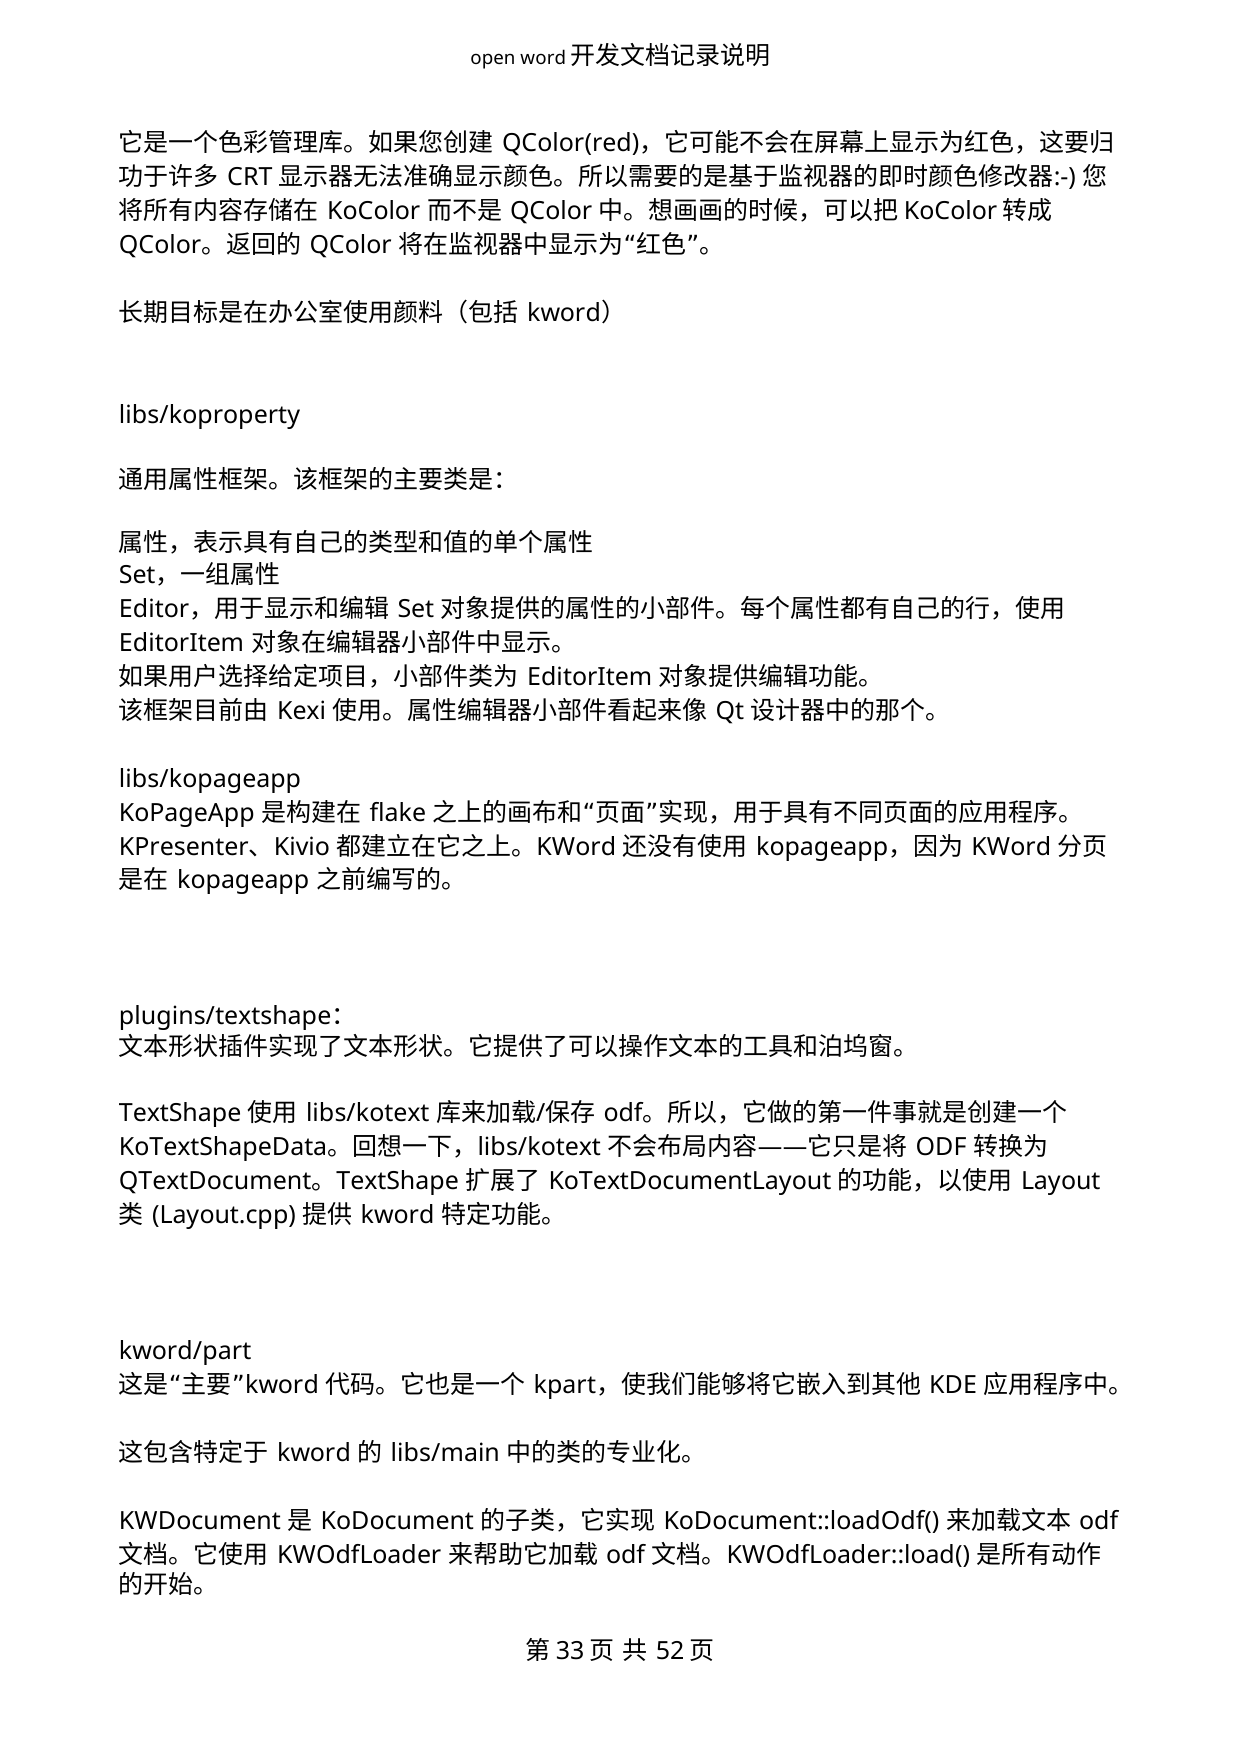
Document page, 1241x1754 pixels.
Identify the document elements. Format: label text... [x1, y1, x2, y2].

text 它是一个色彩管理库。如果您创建 QColor(red)，它可能不会在屏幕上显示为红色，这要归功于许多 CRT 显示器无法准确显示颜色。所以需要的是基于监视器的即时颜色修改器:-) 您将所有内容存储在 KoColor 而不是 QColor 中。想画画的时候，可以把KoColor转成QColor。返回的 QColor 将在监视器中显示为“红色”。 [119, 125, 1121, 261]
text 属性，表示具有自己的类型和值的单个属性 [119, 528, 1121, 557]
text 如果用户选择给定项目，小部件类为 EditorItem 对象提供编辑功能。 [119, 659, 1121, 693]
text 这是“主要”kword 代码。它也是一个 kpart，使我们能够将它嵌入到其他 KDE 应用程序中。 [119, 1367, 1121, 1401]
text TextShape 使用 libs/kotext 库来加载/保存 odf。所以，它做的第一件事就是创建一个 KoTextShapeData。回想一下，libs/kotext 不会布局内容——它只是将 ODF 转换为 QTextDocument。TextShape 扩展了 KoTextDocumentLayout 的功能，以使用 Layout 类 (Layout.cpp) 提供 kword 特定功能。 [119, 1095, 1121, 1231]
text 通用属性框架。该框架的主要类是： [119, 465, 1121, 494]
text kword/part [119, 1333, 1121, 1367]
text Editor，用于显示和编辑 Set 对象提供的属性的小部件。每个属性都有自己的行，使用 EditorItem 对象在编辑器小部件中显示。 [119, 591, 1121, 659]
text libs/kopageapp [119, 761, 1121, 794]
text 文本形状插件实现了文本形状。它提供了可以操作文本的工具和泊坞窗。 [119, 1032, 1121, 1061]
text 该框架目前由 Kexi 使用。属性编辑器小部件看起来像 Qt 设计器中的那个。 [119, 693, 1121, 727]
text plugins/textshape： [119, 998, 1121, 1032]
text libs/koproperty [119, 397, 1121, 431]
text Set，一组属性 [119, 557, 1121, 591]
text 这包含特定于 kword 的 libs/main 中的类的专业化。 [119, 1435, 1121, 1469]
text 长期目标是在办公室使用颜料（包括 kword） [119, 295, 1121, 329]
text KWDocument 是 KoDocument 的子类，它实现 KoDocument::loadOdf() 来加载文本 odf 文档。它使用 KWOdfLoader 来帮助它加载 odf 文档。KWOdfLoader::load() 是所有动作的开始。 [119, 1503, 1121, 1599]
text KoPageApp 是构建在 flake 之上的画布和“页面”实现，用于具有不同页面的应用程序。KPresenter、Kivio 都建立在它之上。KWord 还没有使用 kopageapp，因为 KWord 分页是在 kopageapp 之前编写的。 [119, 794, 1121, 896]
